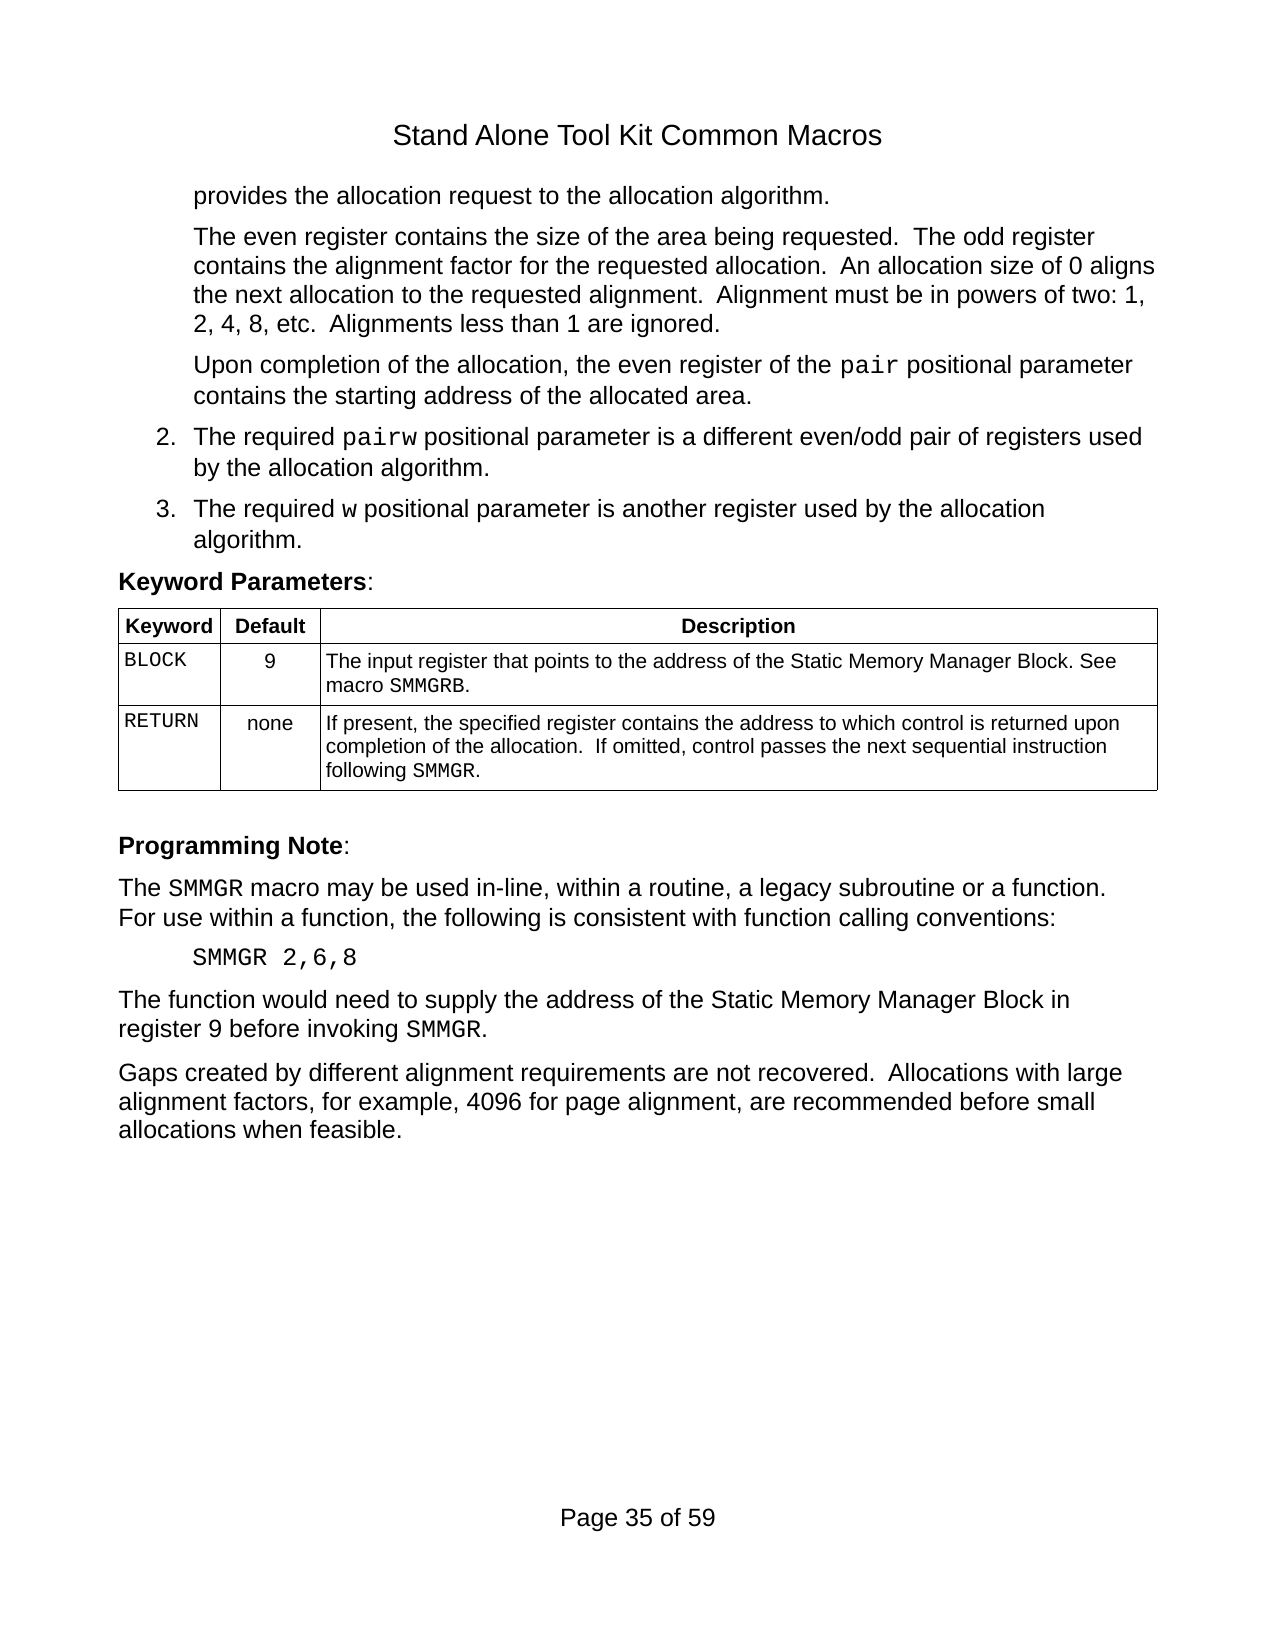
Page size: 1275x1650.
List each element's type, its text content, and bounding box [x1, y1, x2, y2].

text The SMMGR macro may be used in-line, within a routine, a legacy subroutine or a function. For use within a function, the following is consistent with function calling conventions: [118, 872, 1157, 932]
text SMMGR 2,6,8 [192, 945, 1157, 973]
table_cell BLOCK [119, 644, 220, 704]
table_cell If present, the specified register contains the address to which control is returned upon completion of the allocation. If omitted, control passes the next sequential instruction following SMMGR. [321, 706, 1157, 790]
list The required pairw positional parameter is a different even/odd pair of registers used by the allocation algorithm. [156, 422, 1157, 482]
list provides the allocation request to the allocation algorithm. [156, 181, 1157, 210]
text Programming Note: [118, 831, 1157, 860]
table_header Keyword [119, 609, 220, 643]
table_cell The input register that points to the address of the Static Memory Manager Block. See macro SMMGRB. [321, 644, 1157, 704]
text Keyword Parameters: [118, 566, 1157, 595]
table_cell RETURN [119, 706, 220, 790]
table_header Description [321, 609, 1157, 643]
text The function would need to supply the address of the Static Memory Manager Block in register 9 before invoking SMMGR. [118, 986, 1157, 1045]
table_cell none [221, 706, 320, 790]
list The required w positional parameter is another register used by the allocation algorithm. [156, 494, 1157, 554]
table_cell 9 [221, 644, 320, 704]
list The even register contains the size of the area being requested. The odd register contains the alignment factor for the requested allocation. An allocation size of 0 aligns the next allocation to the requested alignment. Alignment must be in powers of two: 1, 2, 4, 8, etc. Alignments less than 1 are ignored. [156, 222, 1157, 337]
list Upon completion of the allocation, the even register of the pair positional parameter contains the starting address of the allocated area. [156, 350, 1157, 409]
table_header Default [221, 609, 320, 643]
text Gaps created by different alignment requirements are not recovered. Allocations with large alignment factors, for example, 4096 for page alignment, are recommended before small allocations when feasible. [118, 1058, 1157, 1144]
